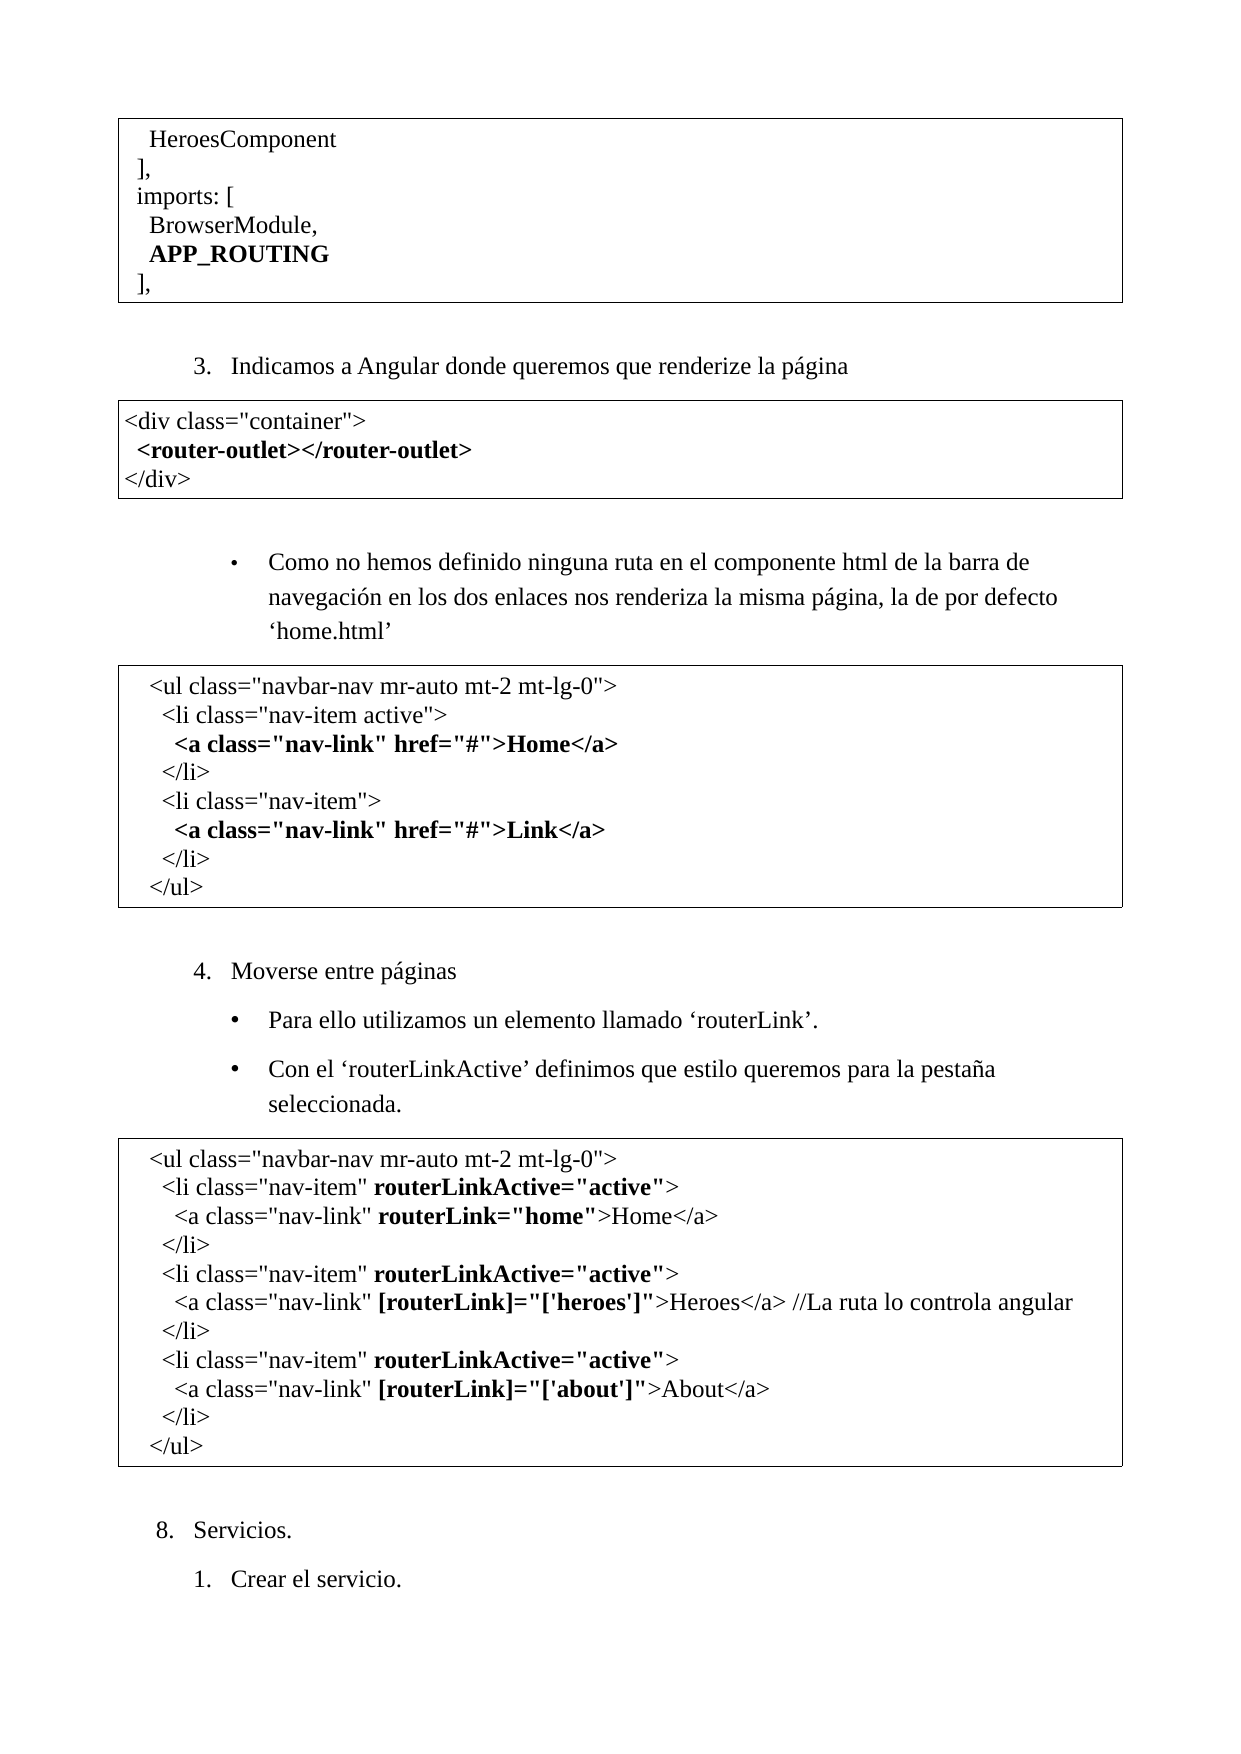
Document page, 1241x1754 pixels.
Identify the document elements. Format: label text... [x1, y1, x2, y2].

table_header <ul class="navbar-nav mr-auto mt-2 mt-lg-0"> <li class="nav-item active"> <a class="nav-link" href="#">Home</a> </li> <li class="nav-item"> <a class="nav-link" href="#">Link</a> </li> </ul> [119, 666, 1122, 907]
table_header HeroesComponent ], imports: [ BrowserModule, APP_ROUTING ], [119, 119, 1122, 302]
list Como no hemos definido ninguna ruta en el componente html de la barra de navegación en los dos enlaces nos renderiza la misma página, la de por defecto ‘home.html’ [231, 547, 1122, 645]
list Crear el servicio. [193, 1564, 1122, 1593]
list Servicios. [156, 1515, 1122, 1543]
table_header <ul class="navbar-nav mr-auto mt-2 mt-lg-0"> <li class="nav-item" routerLinkActive="active"> <a class="nav-link" routerLink="home">Home</a> </li> <li class="nav-item" routerLinkActive="active"> <a class="nav-link" [routerLink]="['heroes']">Heroes</a> //La ruta lo controla angular </li> <li class="nav-item" routerLinkActive="active"> <a class="nav-link" [routerLink]="['about']">About</a> </li> </ul> [119, 1139, 1122, 1466]
list Indicamos a Angular donde queremos que renderize la página [193, 351, 1122, 380]
list Con el ‘routerLinkActive’ definimos que estilo queremos para la pestaña seleccionada. [231, 1054, 1122, 1117]
table_header <div class="container"> <router-outlet></router-outlet> </div> [119, 401, 1122, 498]
list Moverse entre páginas [193, 956, 1122, 985]
list Para ello utilizamos un elemento llamado ‘routerLink’. [231, 1005, 1122, 1034]
